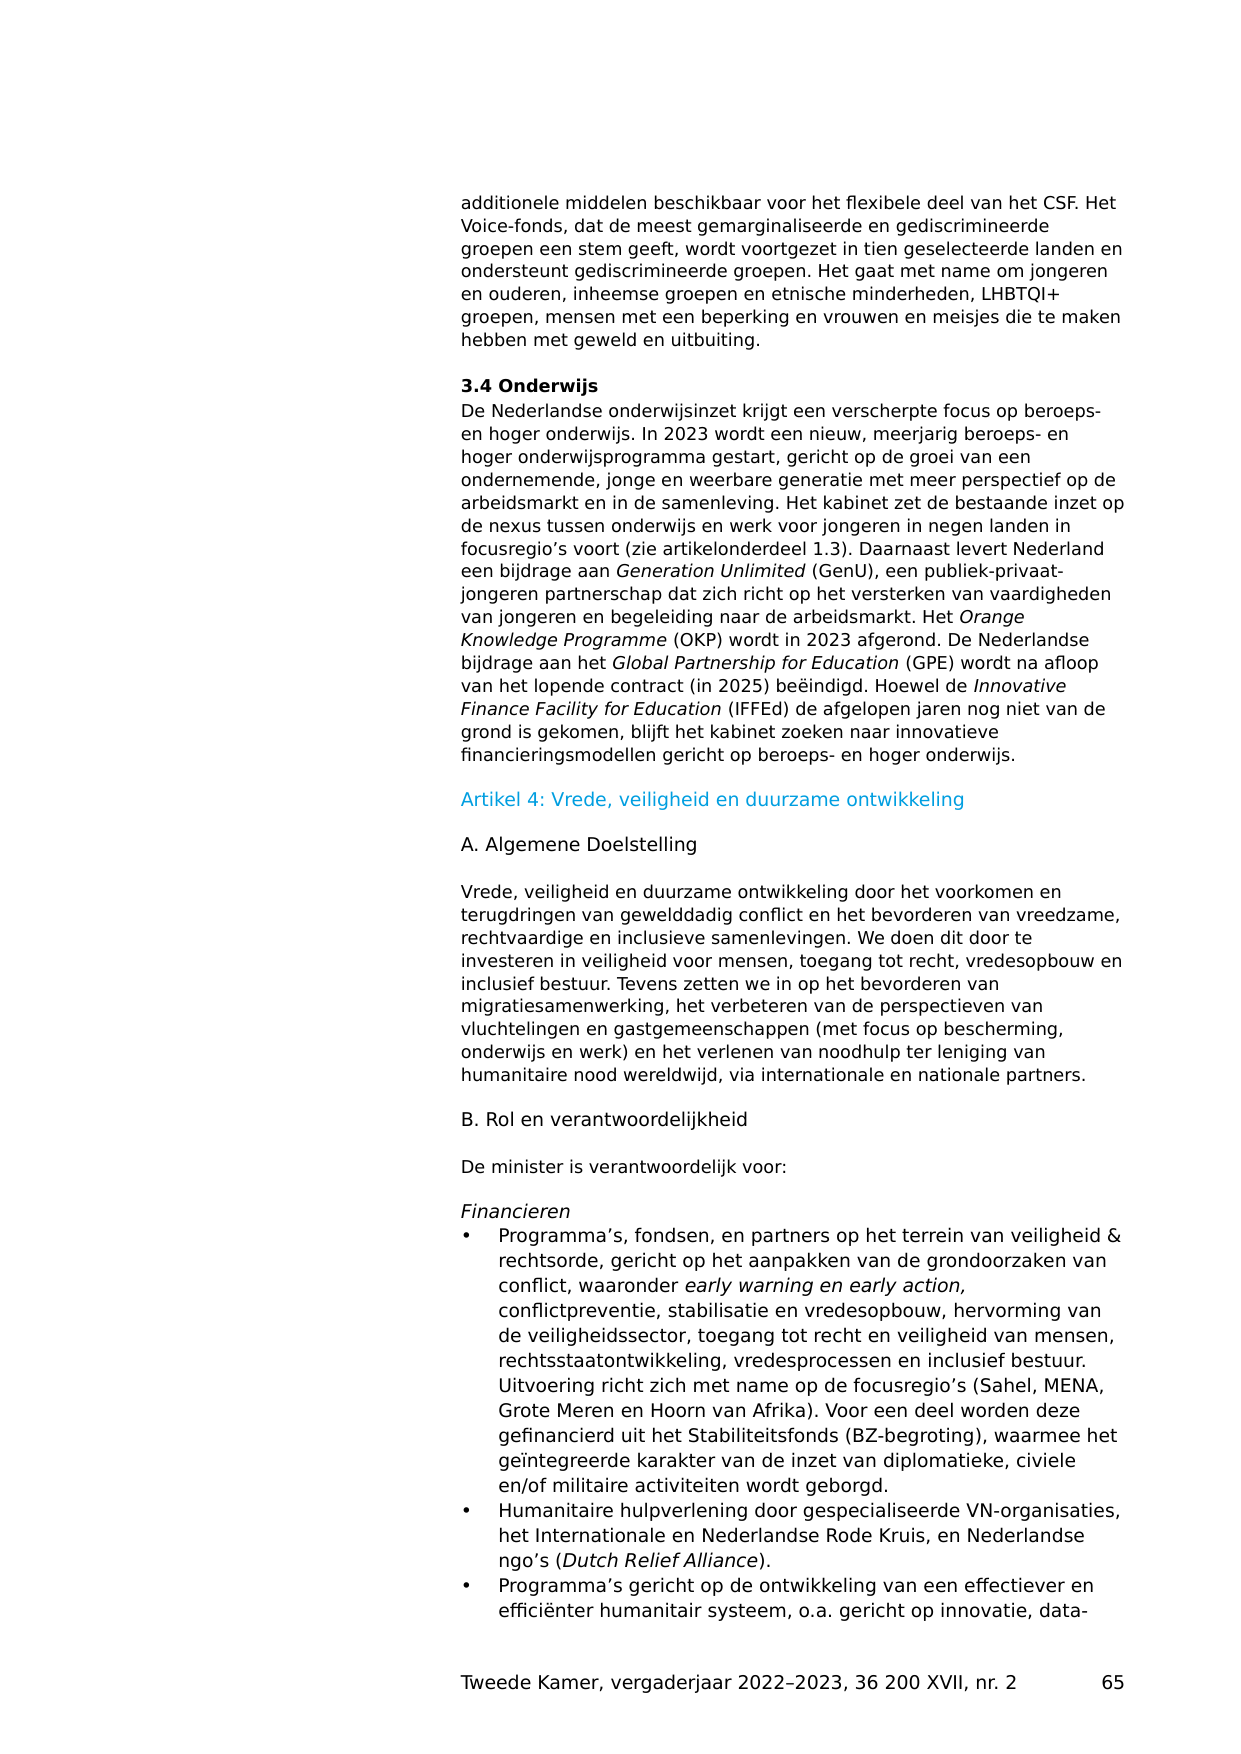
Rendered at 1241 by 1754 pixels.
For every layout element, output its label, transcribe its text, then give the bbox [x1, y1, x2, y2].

text 3.4 Onderwijs [461, 374, 1125, 397]
title Artikel 4: Vrede, veiligheid en duurzame ontwikkeling [461, 789, 1125, 811]
list Programma’s gericht op de ontwikkeling van een effectiever en efficiënter humanitair systeem, o.a. gericht op innovatie, data- [461, 1572, 1125, 1622]
text De Nederlandse onderwijsinzet krijgt een verscherpte focus op beroeps- en hoger onderwijs. In 2023 wordt een nieuw, meerjarig beroeps- en hoger onderwijsprogramma gestart, gericht op de groei van een ondernemende, jonge en weerbare generatie met meer perspectief op de arbeidsmarkt en in de samenleving. Het kabinet zet de bestaande inzet op de nexus tussen onderwijs en werk voor jongeren in negen landen in focusregio’s voort (zie artikelonderdeel 1.3). Daarnaast levert Nederland een bijdrage aan Generation Unlimited (GenU), een publiek-privaat-jongeren partnerschap dat zich richt op het versterken van vaardigheden van jongeren en begeleiding naar de arbeidsmarkt. Het Orange Knowledge Programme (OKP) wordt in 2023 afgerond. De Nederlandse bijdrage aan het Global Partnership for Education (GPE) wordt na afloop van het lopende contract (in 2025) beëindigd. Hoewel de Innovative Finance Facility for Education (IFFEd) de afgelopen jaren nog niet van de grond is gekomen, blijft het kabinet zoeken naar innovatieve financieringsmodellen gericht op beroeps- en hoger onderwijs. [461, 399, 1125, 766]
title B. Rol en verantwoordelijkheid [461, 1109, 1125, 1131]
title A. Algemene Doelstelling [461, 834, 1125, 856]
text De minister is verantwoordelijk voor: [461, 1155, 1125, 1178]
list Humanitaire hulpverlening door gespecialiseerde VN-organisaties, het Internationale en Nederlandse Rode Kruis, en Nederlandse ngo’s (Dutch Relief Alliance). [461, 1497, 1125, 1572]
text Financieren [461, 1201, 1125, 1222]
list Programma’s, fondsen, en partners op het terrein van veiligheid & rechtsorde, gericht op het aanpakken van de grondoorzaken van conflict, waaronder early warning en early action, conflictpreventie, stabilisatie en vredesopbouw, hervorming van de veiligheidssector, toegang tot recht en veiligheid van mensen, rechtsstaatontwikkeling, vredesprocessen en inclusief bestuur. Uitvoering richt zich met name op de focusregio’s (Sahel, MENA, Grote Meren en Hoorn van Afrika). Voor een deel worden deze gefinancierd uit het Stabiliteitsfonds (BZ-begroting), waarmee het geïntegreerde karakter van de inzet van diplomatieke, civiele en/of militaire activiteiten wordt geborgd. [461, 1222, 1125, 1497]
text additionele middelen beschikbaar voor het flexibele deel van het CSF. Het Voice-fonds, dat de meest gemarginaliseerde en gediscrimineerde groepen een stem geeft, wordt voortgezet in tien geselecteerde landen en ondersteunt gediscrimineerde groepen. Het gaat met name om jongeren en ouderen, inheemse groepen en etnische minderheden, LHBTQI+ groepen, mensen met een beperking en vrouwen en meisjes die te maken hebben met geweld en uitbuiting. [461, 191, 1125, 351]
text Vrede, veiligheid en duurzame ontwikkeling door het voorkomen en terugdringen van gewelddadig conflict en het bevorderen van vreedzame, rechtvaardige en inclusieve samenlevingen. We doen dit door te investeren in veiligheid voor mensen, toegang tot recht, vredesopbouw en inclusief bestuur. Tevens zetten we in op het bevorderen van migratiesamenwerking, het verbeteren van de perspectieven van vluchtelingen en gastgemeenschappen (met focus op bescherming, onderwijs en werk) en het verlenen van noodhulp ter leniging van humanitaire nood wereldwijd, via internationale en nationale partners. [461, 880, 1125, 1086]
